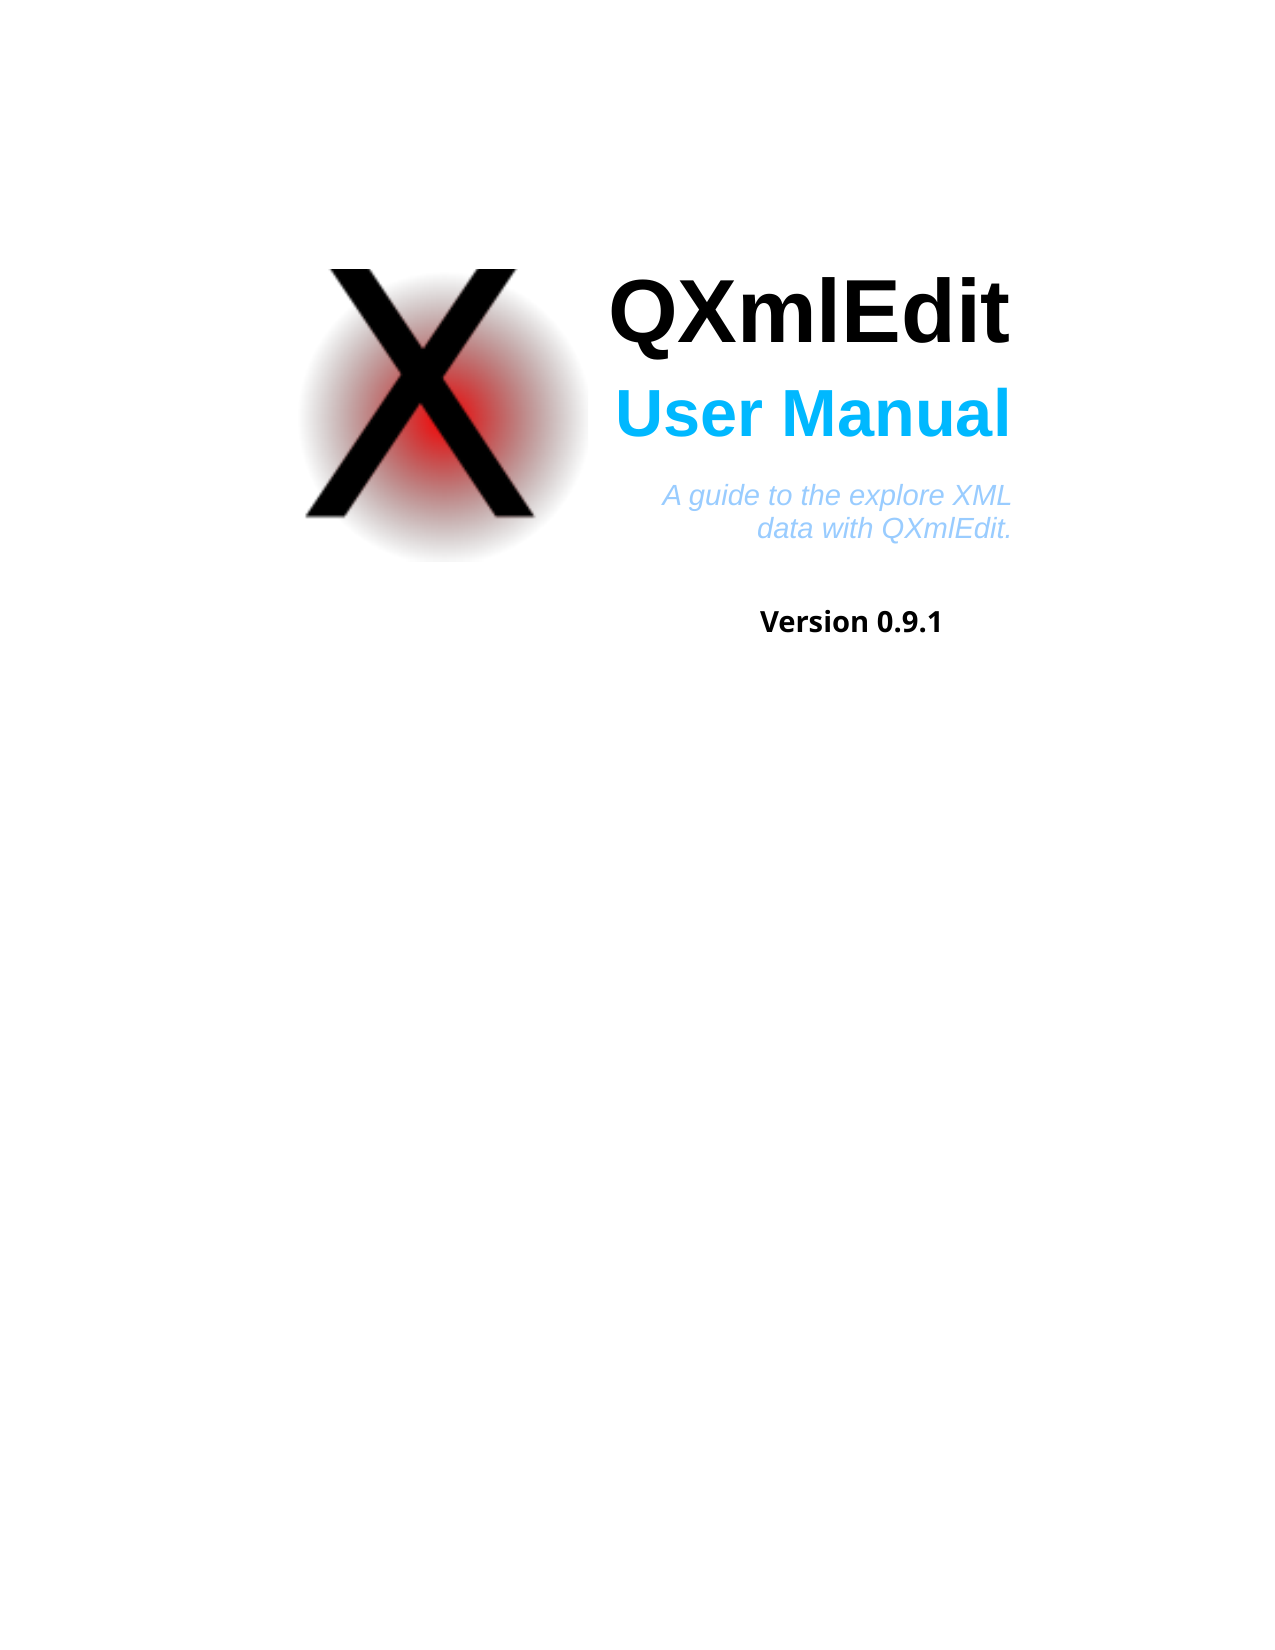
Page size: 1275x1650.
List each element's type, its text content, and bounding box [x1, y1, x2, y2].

picture [295, 269, 589, 562]
text [187, 374, 295, 451]
text A guide to the explore XML data with QXmlEdit. [638, 478, 1016, 545]
text QXmlEdit [187, 258, 1016, 361]
text Version 0.9.1 [187, 601, 1016, 641]
text User Manual [589, 374, 1016, 451]
